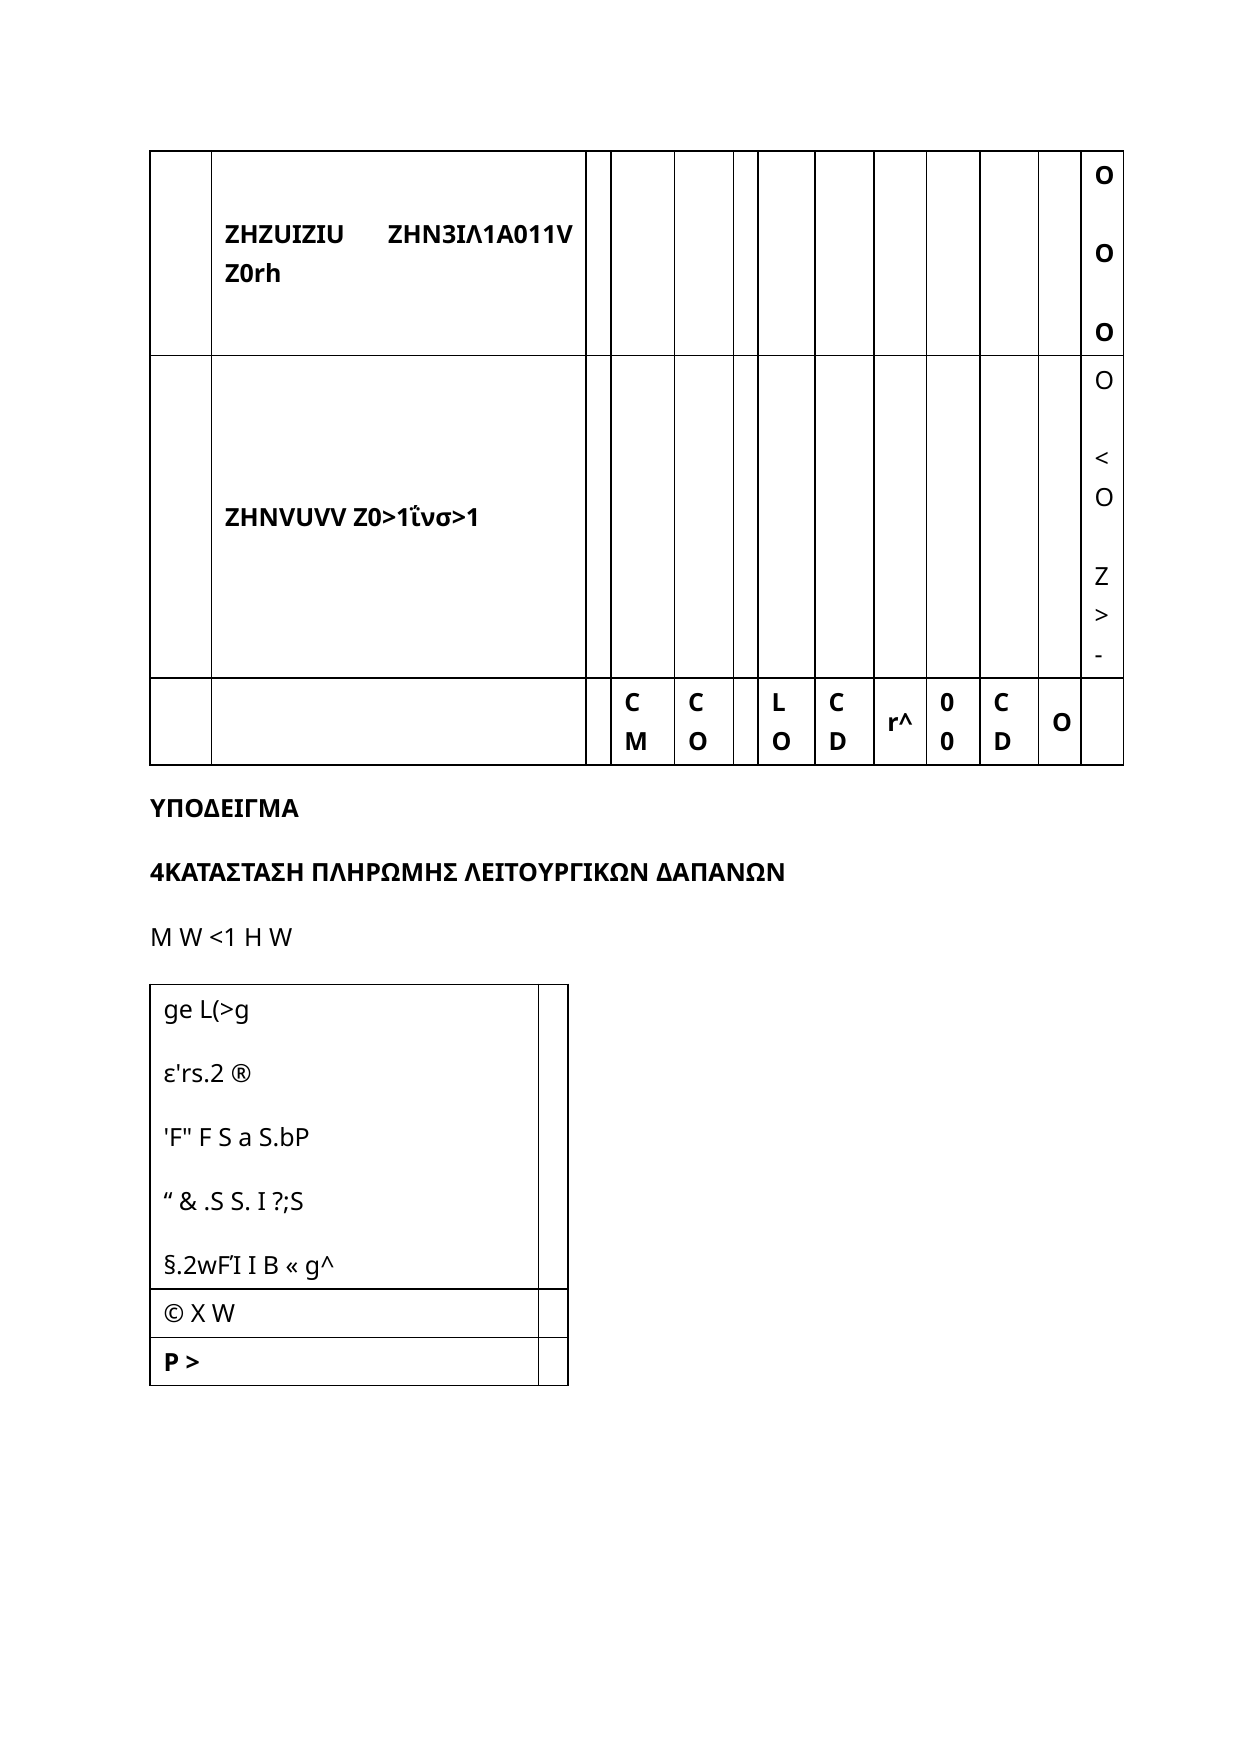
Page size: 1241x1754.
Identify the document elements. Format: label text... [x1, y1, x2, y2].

text 4ΚΑΤΑΣΤΑΣΗ ΠΛΗΡΩΜΗΣ ΛΕΙΤΟΥΡΓΙΚΩΝ ΔΑΠΑΝΩΝ [150, 855, 1090, 889]
table_cell ZHZUIZIU ΖΗΝ3ΙΛ1A011V Z0rh [212, 152, 585, 355]
table_cell [816, 356, 873, 677]
table_cell [875, 356, 926, 677]
table_cell [1039, 152, 1080, 355]
table_cell [875, 152, 926, 355]
table_cell [981, 356, 1038, 677]
table_cell O O O [1082, 152, 1123, 355]
table_header ge L(>g ε'rs.2 ® 'F" F S a S.bP “ & .S S. I ?;S §.2wFΊ I B « g^ [151, 985, 538, 1288]
table_cell [587, 356, 610, 677]
table_cell ZHNVUVV Ζ0>1ΐνσ>1 [212, 356, 585, 677]
table_cell [734, 152, 757, 355]
table_cell [212, 679, 585, 764]
table_cell CM [612, 679, 674, 764]
table_cell [1082, 679, 1123, 764]
table_cell [981, 152, 1038, 355]
table_cell [587, 152, 610, 355]
table_cell r^ [875, 679, 926, 764]
table_cell [927, 152, 979, 355]
table_cell [675, 356, 733, 677]
table_cell [151, 152, 211, 355]
table_cell [612, 356, 674, 677]
table_cell CD [981, 679, 1038, 764]
table_cell [734, 356, 757, 677]
table_cell [816, 152, 873, 355]
table_cell [1039, 356, 1080, 677]
table_cell [734, 679, 757, 764]
table_cell [927, 356, 979, 677]
table_cell LO [759, 679, 814, 764]
table_cell CO [675, 679, 733, 764]
table_cell [759, 152, 814, 355]
table_cell [759, 356, 814, 677]
table_cell [587, 679, 610, 764]
table_cell [612, 152, 674, 355]
table_cell CD [816, 679, 873, 764]
text ΥΠΟΔΕΙΓΜΑ [150, 791, 1090, 825]
table_cell © Χ W [151, 1290, 538, 1336]
table_cell 00 [927, 679, 979, 764]
table_cell [539, 1290, 567, 1336]
table_cell O < O Z >- [1082, 356, 1123, 677]
text Μ W <1 Η W [150, 919, 1090, 953]
table_cell O [1039, 679, 1080, 764]
table_cell [151, 356, 211, 677]
table_cell [675, 152, 733, 355]
table_cell P > [151, 1338, 538, 1384]
table_cell [151, 679, 211, 764]
table_cell [539, 1338, 567, 1384]
table_header [539, 985, 567, 1288]
